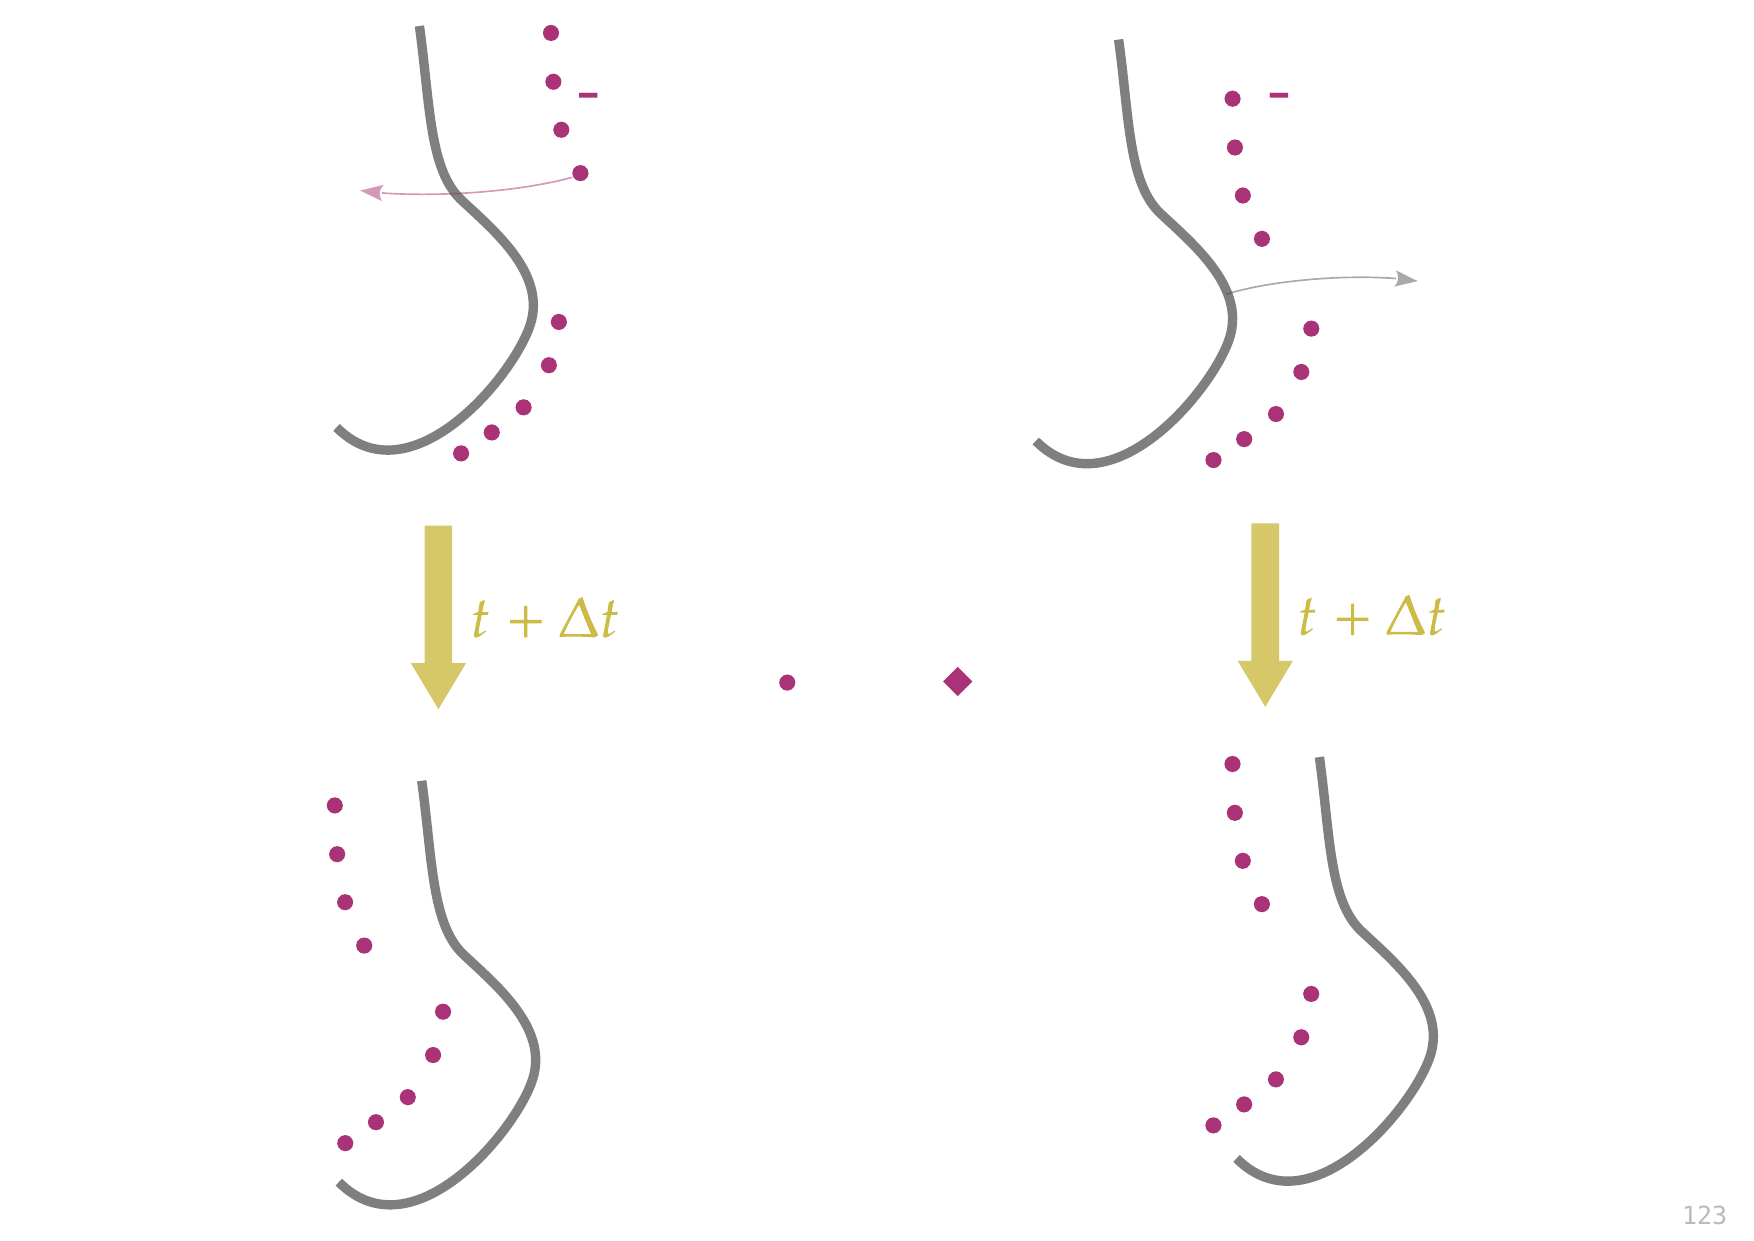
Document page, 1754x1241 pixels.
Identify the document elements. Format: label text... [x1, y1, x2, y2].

text_box [540, 357, 558, 374]
text_box [1293, 1029, 1310, 1046]
text_box [779, 674, 796, 691]
text_box [1226, 139, 1244, 156]
text_box [1267, 1071, 1285, 1088]
text_box [399, 1089, 416, 1106]
text_box [1429, 597, 1445, 636]
text_box [1253, 230, 1271, 247]
text_box [1205, 451, 1222, 469]
text_box [1236, 1096, 1253, 1113]
text_box [1237, 523, 1293, 707]
text_box [326, 797, 343, 814]
text_box [425, 1046, 442, 1064]
text_box [329, 846, 346, 863]
text_box [1303, 320, 1320, 337]
text_box [1234, 852, 1251, 869]
text_box [1299, 597, 1316, 636]
text_box [337, 894, 354, 911]
text_box [572, 165, 589, 182]
text_box [602, 600, 618, 638]
text_box [515, 399, 532, 416]
text_box [1253, 896, 1271, 913]
text_box [550, 313, 567, 331]
text_box [367, 1114, 385, 1131]
text_box [452, 445, 470, 462]
text_box [337, 1135, 354, 1152]
text_box [545, 73, 562, 90]
text_box [1234, 187, 1251, 204]
text_box – [562, 47, 615, 111]
text_box [483, 424, 500, 441]
text_box [1224, 90, 1241, 107]
text_box [1205, 1117, 1222, 1134]
text_box [510, 605, 542, 638]
text_box [1226, 804, 1243, 821]
text_box [434, 1003, 452, 1020]
text_box [559, 597, 598, 638]
text_box [553, 121, 570, 138]
text_box [1386, 594, 1425, 636]
text_box [1336, 603, 1369, 636]
text_box [1293, 363, 1310, 381]
text_box [1303, 985, 1320, 1003]
text_box [356, 937, 373, 954]
text_box [1224, 755, 1241, 773]
text_box – [1253, 47, 1306, 111]
text_box [943, 666, 973, 697]
text_box [472, 600, 489, 638]
text_box [1236, 430, 1253, 448]
text_box [1267, 405, 1285, 423]
text_box [410, 525, 467, 710]
text_box [542, 24, 560, 42]
